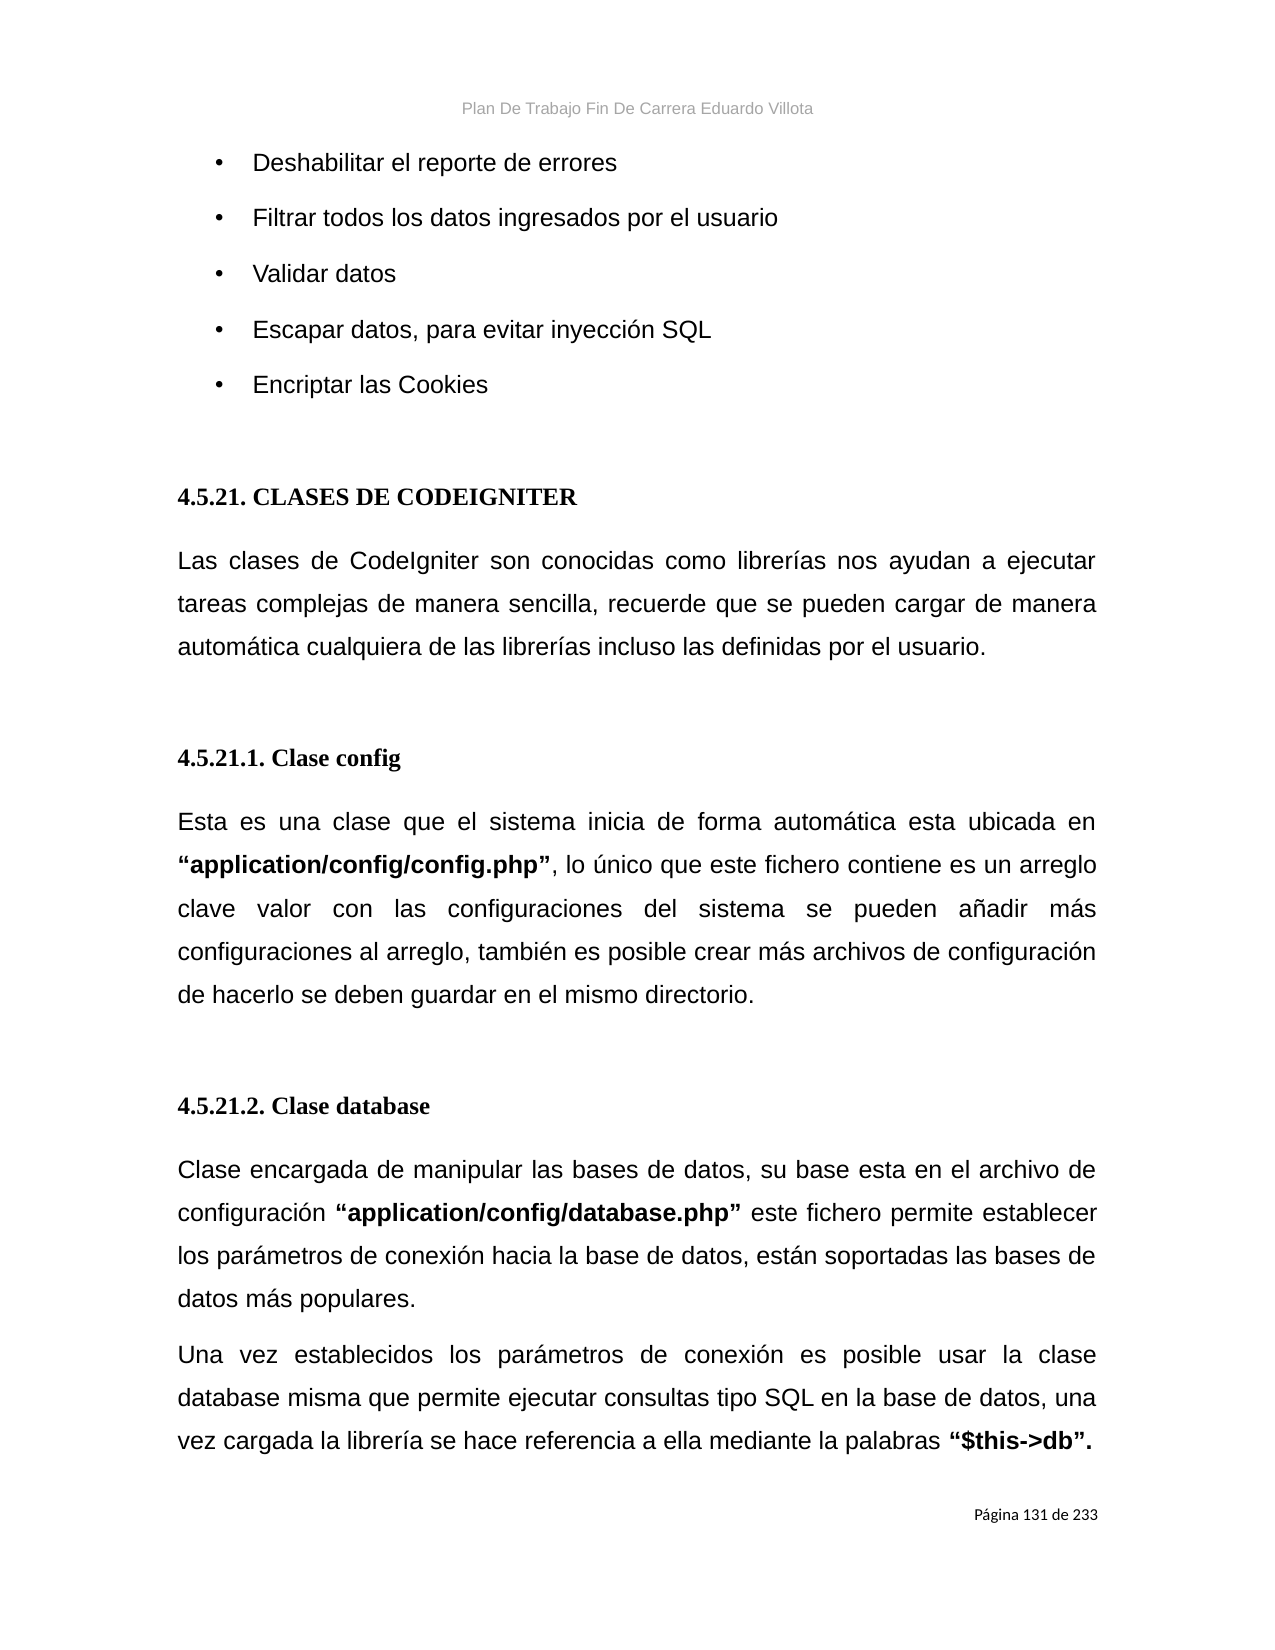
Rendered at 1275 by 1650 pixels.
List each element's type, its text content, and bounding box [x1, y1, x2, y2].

list Encriptar las Cookies [215, 371, 1098, 399]
list Deshabilitar el reporte de errores [215, 148, 1098, 176]
list Validar datos [215, 259, 1098, 288]
text Clase encargada de manipular las bases de datos, su base esta en el archivo de configuración “application/config/database.php” este fichero permite establecer los parámetros de conexión hacia la base de datos, están soportadas las bases de datos más populares. [177, 1155, 1098, 1313]
list Filtrar todos los datos ingresados por el usuario [215, 203, 1098, 232]
list Escapar datos, para evitar inyección SQL [215, 315, 1098, 344]
text Una vez establecidos los parámetros de conexión es posible usar la clase database misma que permite ejecutar consultas tipo SQL en la base de datos, una vez cargada la librería se hace referencia a ella mediante la palabras “$this->db”. [177, 1340, 1098, 1455]
text Esta es una clase que el sistema inicia de forma automática esta ubicada en “application/config/config.php”, lo único que este fichero contiene es un arreglo clave valor con las configuraciones del sistema se pueden añadir más configuraciones al arreglo, también es posible crear más archivos de configuración de hacerlo se deben guardar en el mismo directorio. [177, 807, 1098, 1008]
text 4.5.21.2. Clase database [177, 1091, 1098, 1120]
text Las clases de CodeIgniter son conocidas como librerías nos ayudan a ejecutar tareas complejas de manera sencilla, recuerde que se pueden cargar de manera automática cualquiera de las librerías incluso las definidas por el usuario. [177, 546, 1098, 661]
text 4.5.21. CLASES DE CODEIGNITER [177, 482, 1098, 511]
text 4.5.21.1. Clase config [177, 743, 1098, 772]
